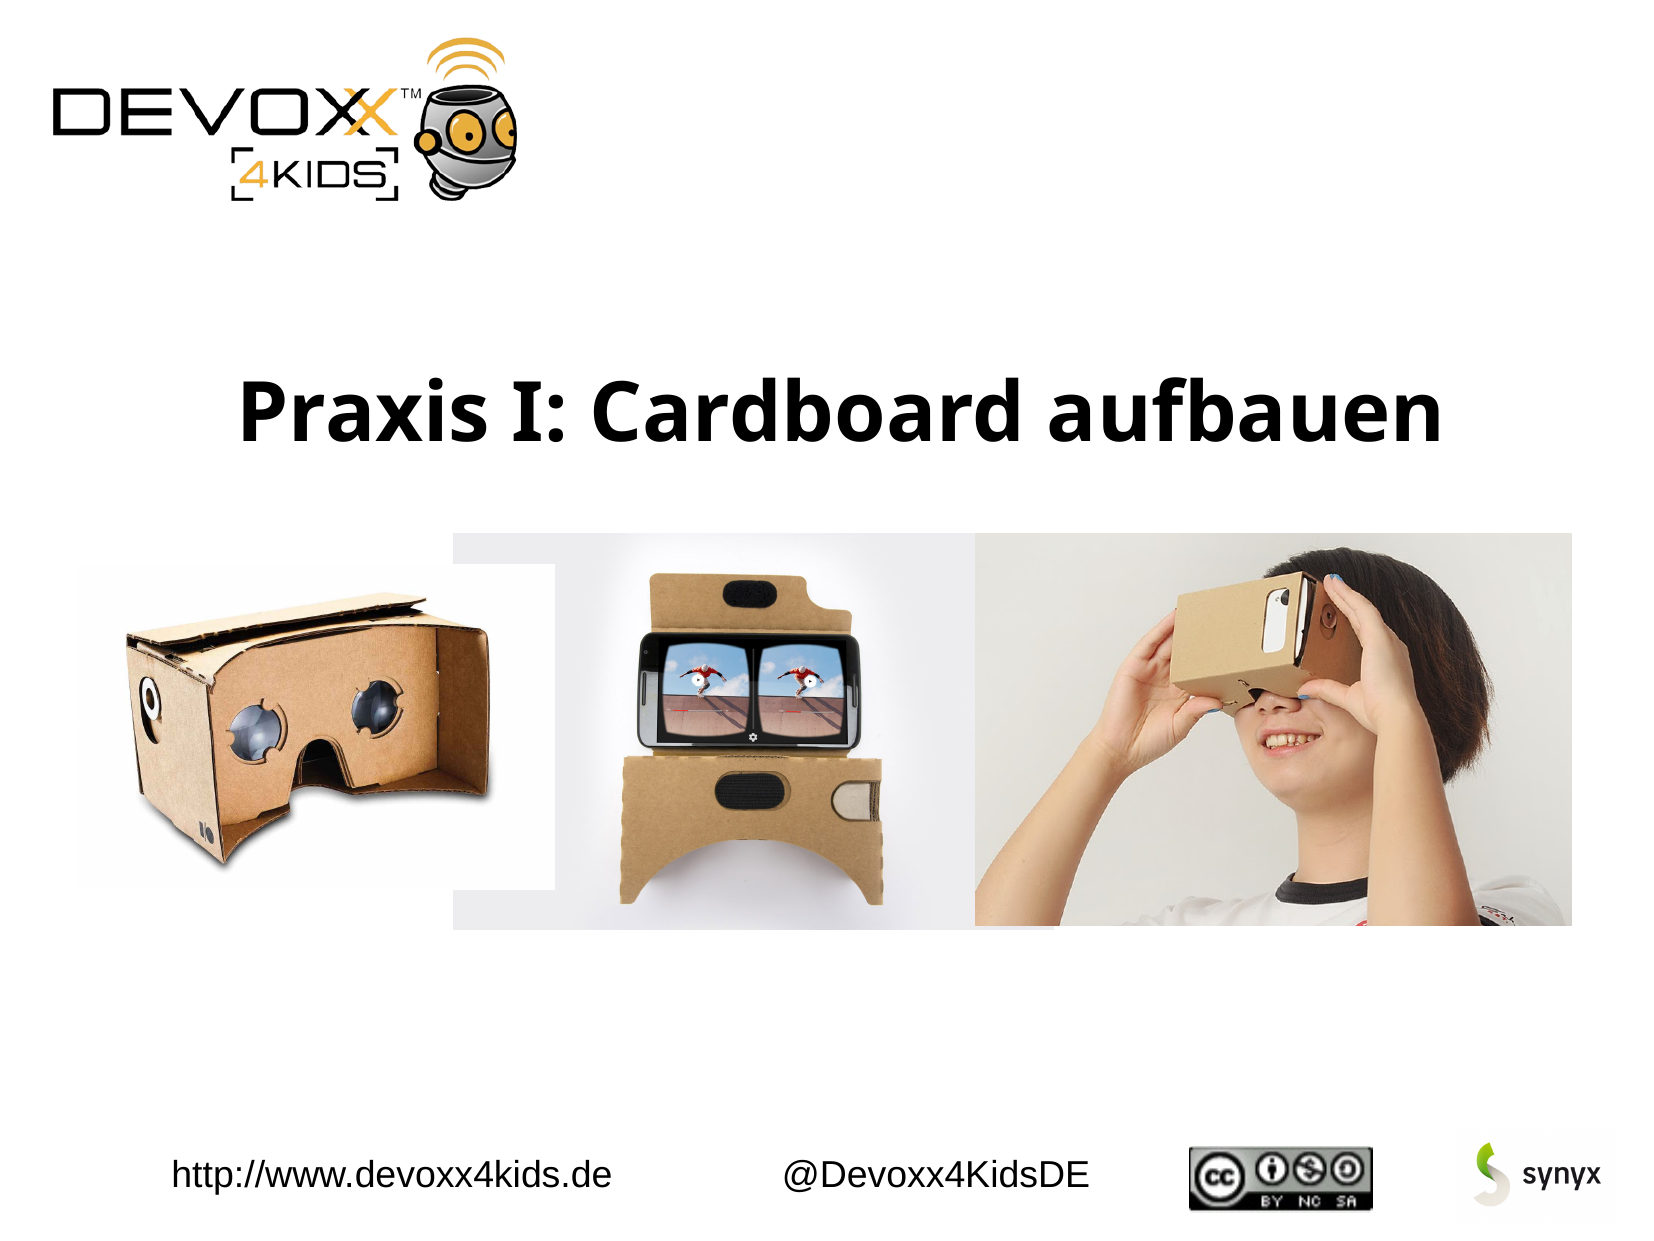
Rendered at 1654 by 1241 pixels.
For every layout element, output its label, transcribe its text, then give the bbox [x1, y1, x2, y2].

picture [1189, 1146, 1373, 1213]
picture [53, 37, 517, 93]
picture [74, 533, 1572, 930]
text_box Praxis I: Cardboard aufbauen [0, 93, 1654, 726]
picture [1455, 1128, 1616, 1223]
